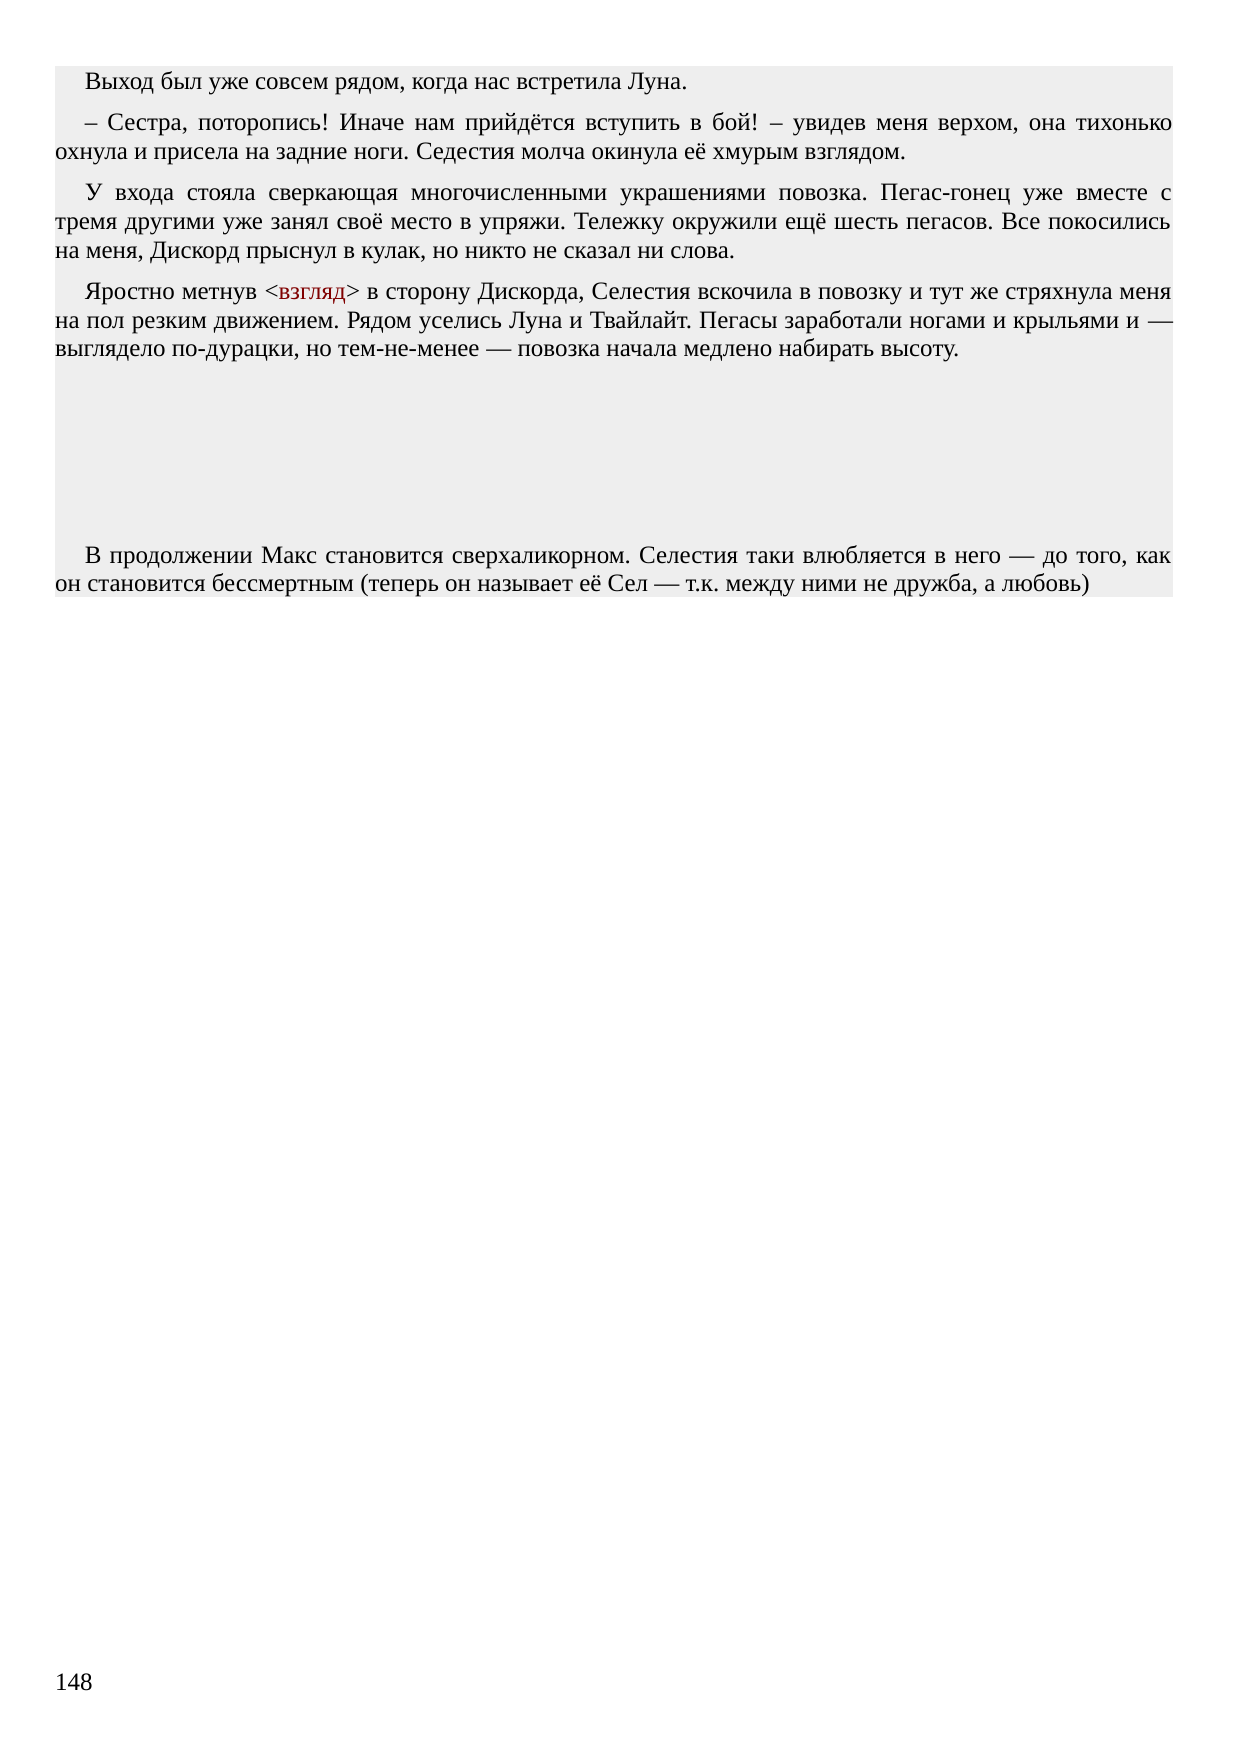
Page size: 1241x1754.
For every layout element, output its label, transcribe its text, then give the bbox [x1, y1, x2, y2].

text – Сестра, поторопись! Иначе нам прийдётся вступить в бой! – увидев меня верхом, она тихонько охнула и присела на задние ноги. Седестия молча окинула её хмурым взглядом. [55, 107, 1173, 165]
text У входа стояла сверкающая многочисленными украшениями повозка. Пегас-гонец уже вместе с тремя другими уже занял своё место в упряжи. Тележку окружили ещё шесть пегасов. Все покосились на меня, Дискорд прыснул в кулак, но никто не сказал ни слова. [55, 177, 1173, 263]
text Выход был уже совсем рядом, когда нас встретила Луна. [55, 66, 1173, 95]
text Яростно метнув <взгляд> в сторону Дискорда, Селестия вскочила в повозку и тут же стряхнула меня на пол резким движением. Рядом уселись Луна и Твайлайт. Пегасы заработали ногами и крыльями и — выглядело по-дурацки, но тем-не-менее — повозка начала медлено набирать высоту. [55, 276, 1173, 362]
text В продолжении Макс становится сверхаликорном. Селестия таки влюбляется в него — до того, как он становится бессмертным (теперь он называет её Сел — т.к. между ними не дружба, а любовь) [55, 540, 1173, 597]
